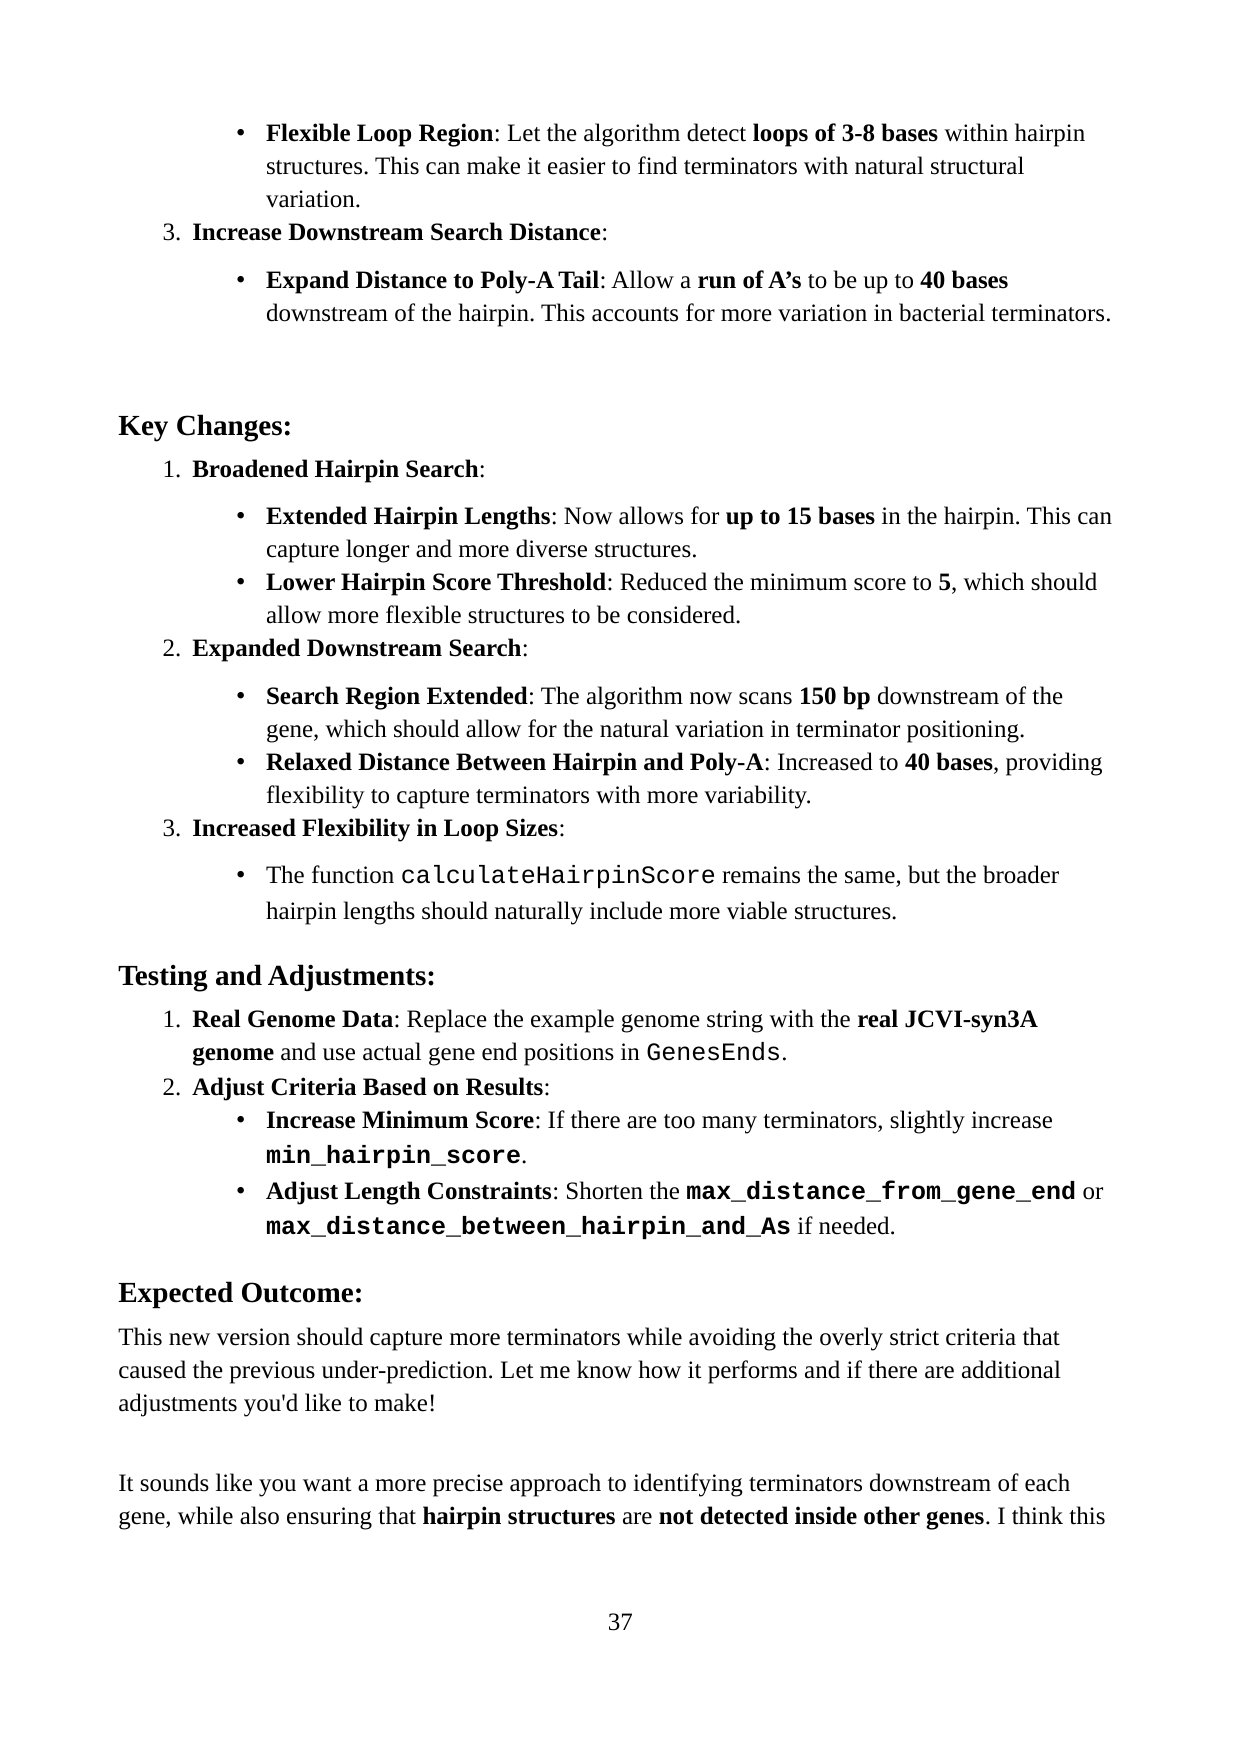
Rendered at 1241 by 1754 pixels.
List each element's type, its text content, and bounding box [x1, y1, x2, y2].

list Extended Hairpin Lengths: Now allows for up to 15 bases in the hairpin. This can capture longer and more diverse structures. [236, 501, 1122, 563]
subtitle Key Changes: [118, 408, 1122, 441]
list Increased Flexibility in Loop Sizes: [162, 813, 1122, 842]
list Flexible Loop Region: Let the algorithm detect loops of 3-8 bases within hairpin structures. This can make it easier to find terminators with natural structural variation. [236, 118, 1122, 213]
list Real Genome Data: Replace the example genome string with the real JCVI-syn3A genome and use actual gene end positions in GenesEnds. [162, 1004, 1122, 1068]
list The function calculateHairpinScore remains the same, but the broader hairpin lengths should naturally include more viable structures. [236, 861, 1122, 924]
list Lower Hairpin Score Threshold: Reduced the minimum score to 5, which should allow more flexible structures to be considered. [236, 567, 1122, 629]
list Relaxed Distance Between Hairpin and Poly-A: Increased to 40 bases, providing flexibility to capture terminators with more variability. [236, 747, 1122, 809]
list Adjust Criteria Based on Results: [162, 1072, 1122, 1101]
list Expand Distance to Poly-A Tail: Allow a run of A’s to be up to 40 bases downstream of the hairpin. This accounts for more variation in bacterial terminators. [236, 265, 1122, 327]
list Expanded Downstream Search: [162, 633, 1122, 662]
list Broadened Hairpin Search: [162, 454, 1122, 482]
subtitle Testing and Adjustments: [118, 958, 1122, 991]
list Search Region Extended: The algorithm now scans 150 bp downstream of the gene, which should allow for the natural variation in terminator positioning. [236, 681, 1122, 743]
text It sounds like you want a more precise approach to identifying terminators downstream of each gene, while also ensuring that hairpin structures are not detected inside other genes. I think this [118, 1435, 1122, 1530]
subtitle Expected Outcome: [118, 1276, 1122, 1309]
list Increase Minimum Score: If there are too many terminators, slightly increase min_hairpin_score. [236, 1105, 1122, 1171]
list Increase Downstream Search Distance: [162, 217, 1122, 246]
list Adjust Length Constraints: Shorten the max_distance_from_gene_end or max_distance_between_hairpin_and_As if needed. [236, 1176, 1122, 1242]
text This new version should capture more terminators while avoiding the overly strict criteria that caused the previous under-prediction. Let me know how it performs and if there are additional adjustments you'd like to make! [118, 1322, 1122, 1416]
